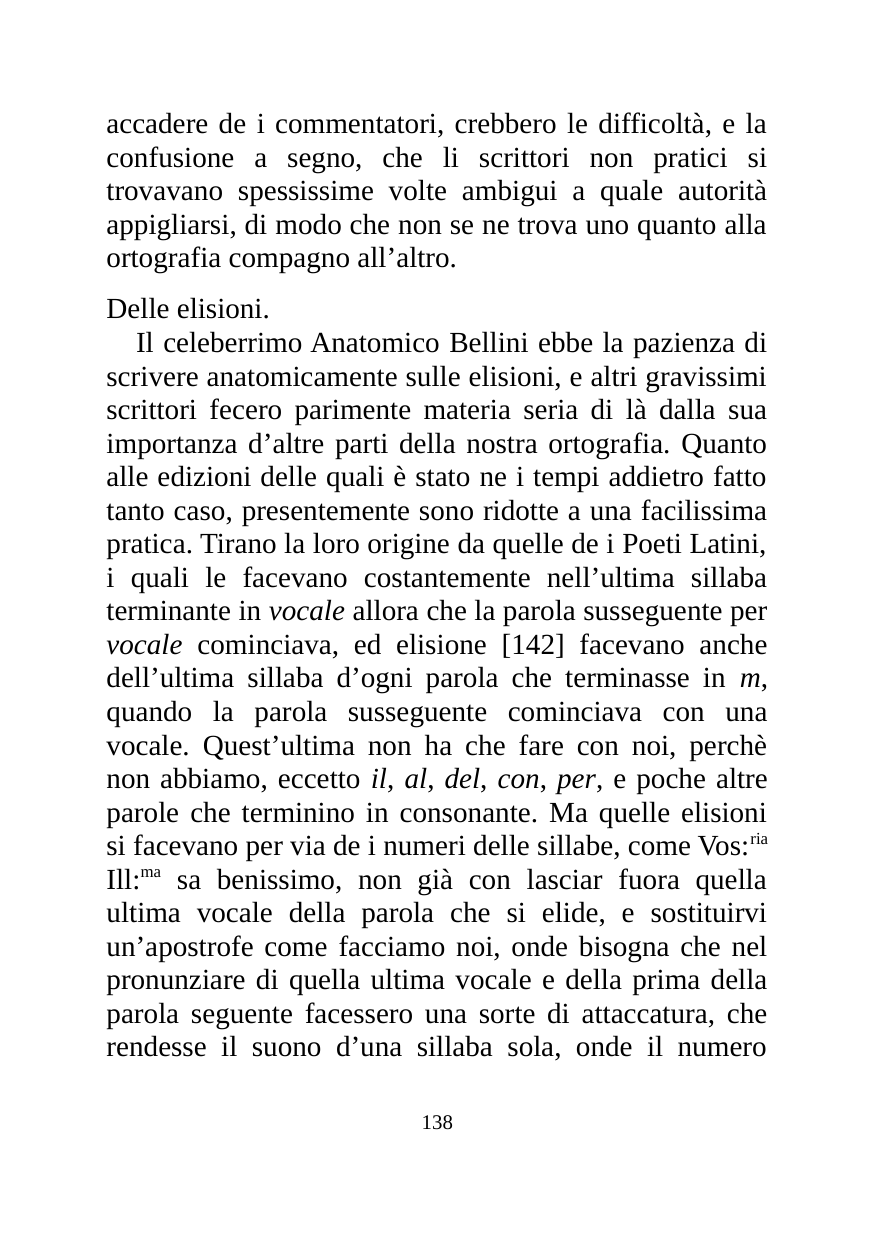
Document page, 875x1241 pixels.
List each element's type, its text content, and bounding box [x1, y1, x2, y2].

text accadere de i commentatori, crebbero le difficoltà, e la confusione a segno, che li scrittori non pratici si trovavano spessissime volte ambigui a quale autorità appigliarsi, di modo che non se ne trova uno quanto alla ortografia compagno all’altro. [106, 106, 768, 274]
text Delle elisioni. [106, 292, 768, 325]
text Il celeberrimo Anatomico Bellini ebbe la pazienza di scrivere anatomicamente sulle elisioni, e altri gravissimi scrittori fecero parimente materia seria di là dalla sua importanza d’altre parti della nostra ortografia. Quanto alle edizioni delle quali è stato ne i tempi addietro fatto tanto caso, presentemente sono ridotte a una facilissima pratica. Tirano la loro origine da quelle de i Poeti Latini, i quali le facevano costantemente nell’ultima sillaba terminante in vocale allora che la parola susseguente per vocale cominciava, ed elisione [142] facevano anche dell’ultima sillaba d’ogni parola che terminasse in m, quando la parola susseguente cominciava con una vocale. Quest’ultima non ha che fare con noi, perchè non abbiamo, eccetto il, al, del, con, per, e poche altre parole che terminino in consonante. Ma quelle elisioni si facevano per via de i numeri delle sillabe, come Vos:ria Ill:ma sa benissimo, non già con lasciar fuora quella ultima vocale della parola che si elide, e sostituirvi un’apostrofe come facciamo noi, onde bisogna che nel pronunziare di quella ultima vocale e della prima della parola seguente facessero una sorte di attaccatura, che rendesse il suono d’una sillaba sola, onde il numero [106, 325, 768, 1063]
